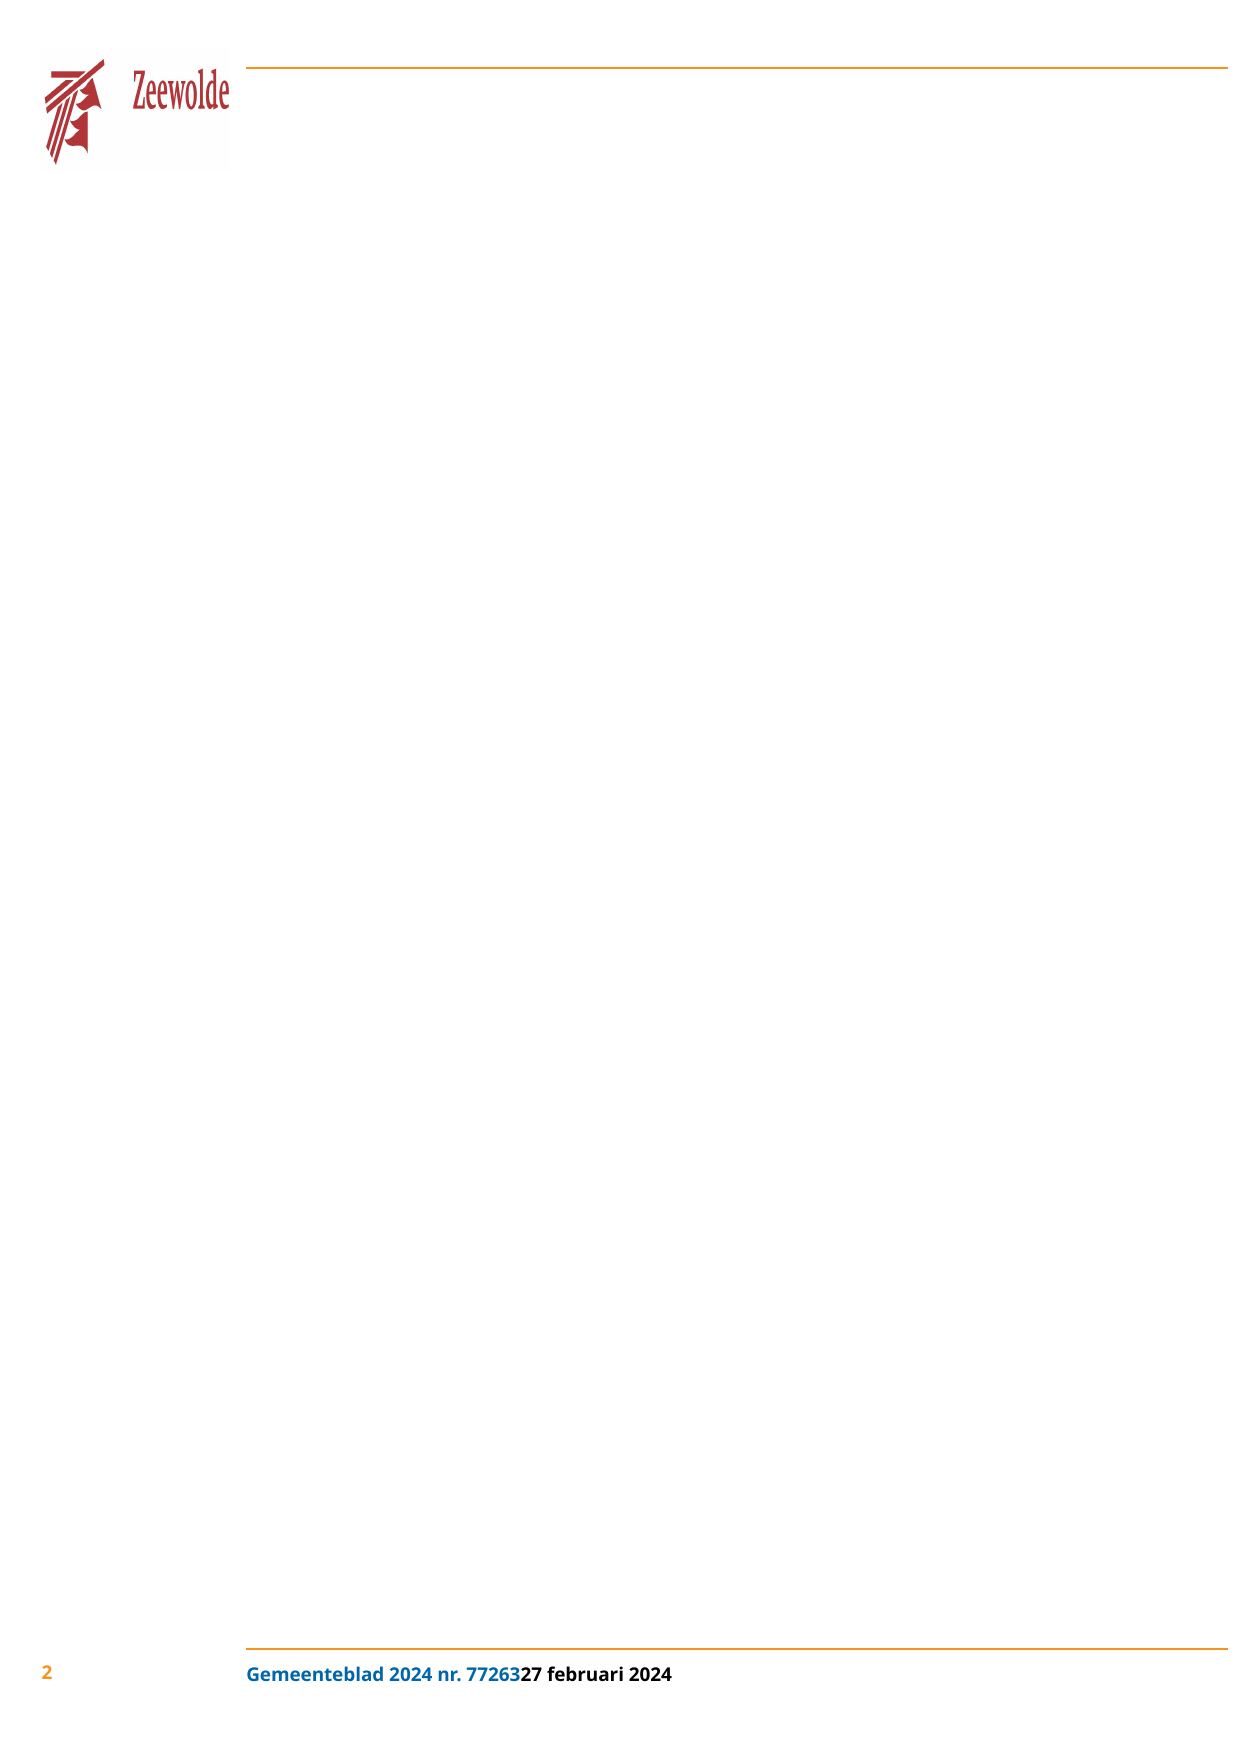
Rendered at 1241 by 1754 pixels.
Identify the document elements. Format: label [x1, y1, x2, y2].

picture [41, 47, 231, 172]
